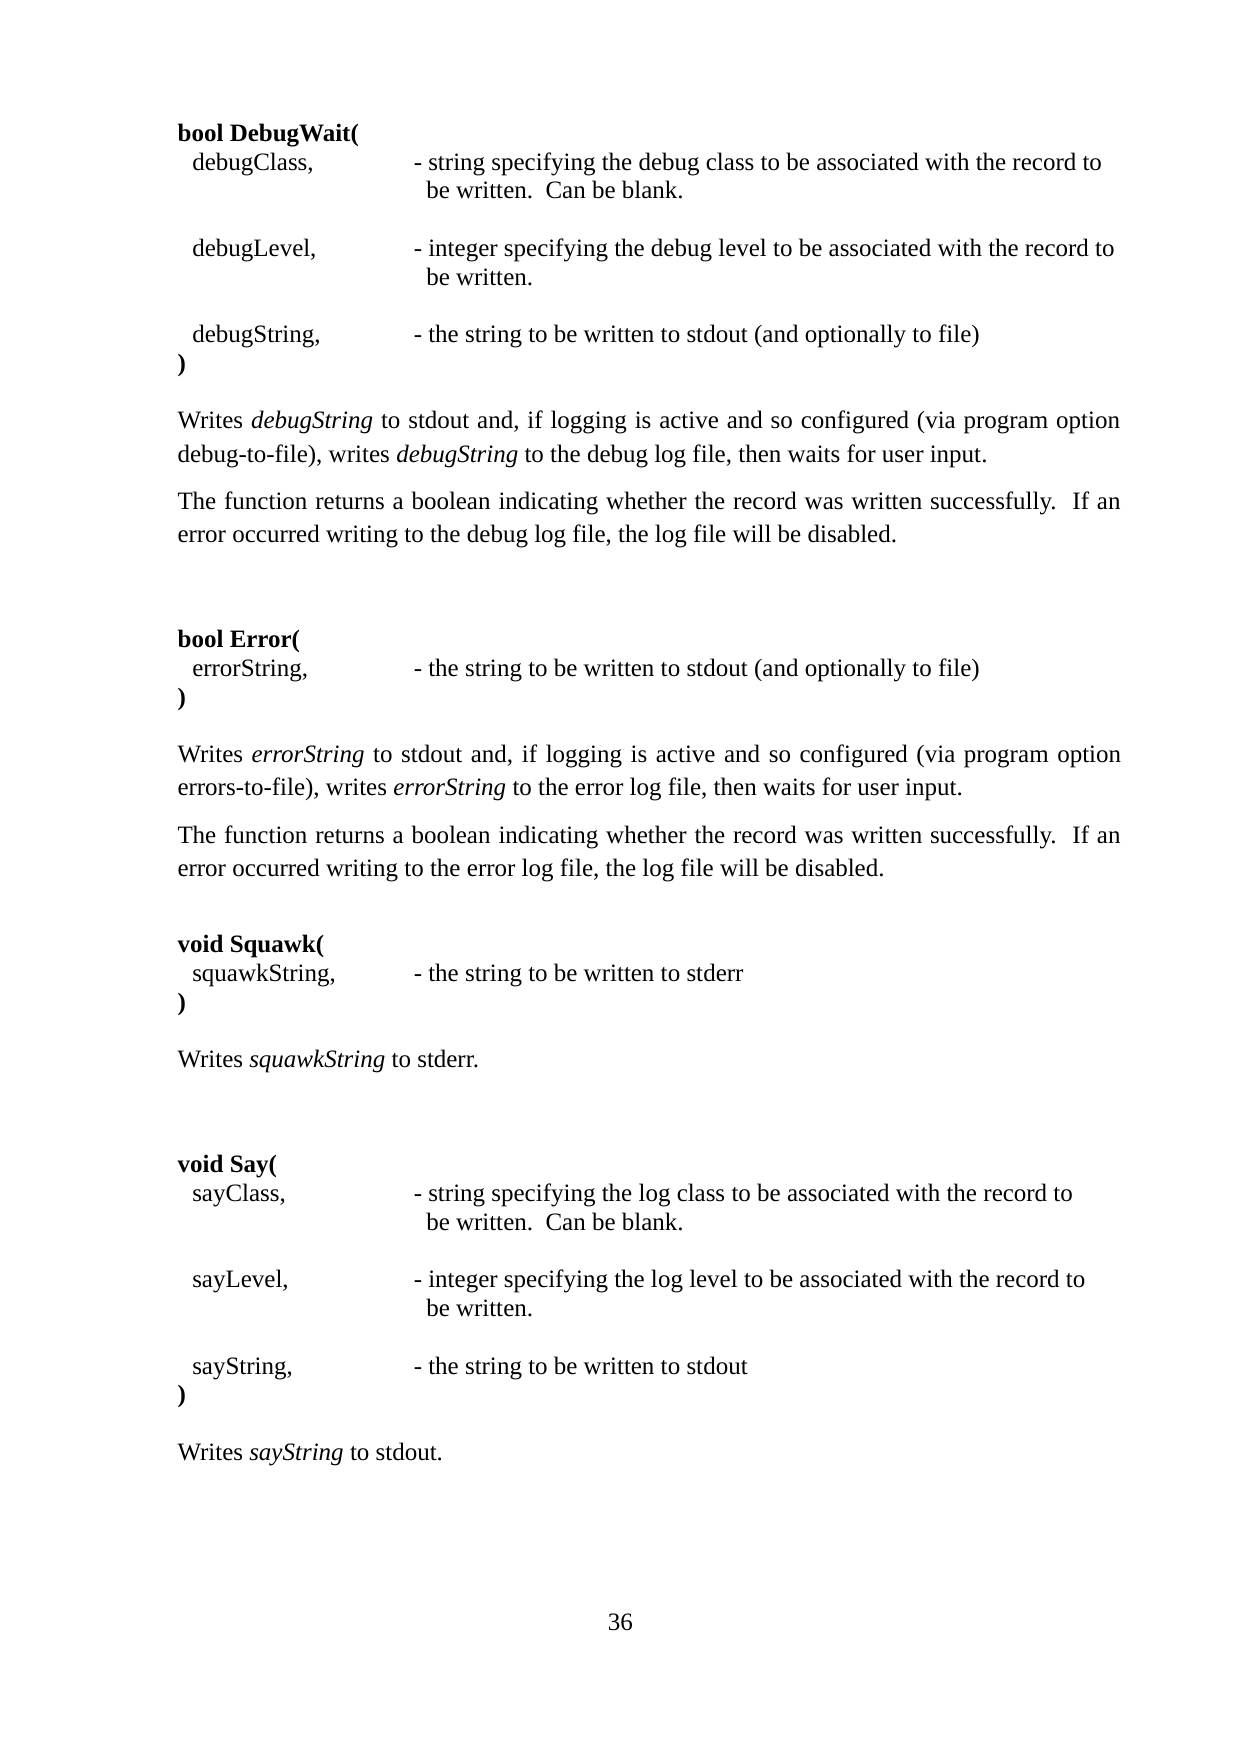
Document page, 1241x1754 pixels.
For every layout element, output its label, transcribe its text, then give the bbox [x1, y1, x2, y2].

text errorString, - the string to be written to stdout (and optionally to file) [118, 653, 1122, 682]
text sayString, - the string to be written to stdout [118, 1351, 1122, 1379]
text bool DebugWait( [118, 118, 1122, 147]
text Writes sayString to stdout. [177, 1437, 1122, 1466]
text ) [118, 348, 1122, 377]
text void Say( [118, 1149, 1122, 1178]
text sayLevel, - integer specifying the log level to be associated with the record to be written. [118, 1264, 1122, 1322]
text squawkString, - the string to be written to stderr [118, 958, 1122, 987]
text Writes errorString to stdout and, if logging is active and so configured (via program option errors-to-file), writes errorString to the error log file, then waits for user input. [177, 739, 1122, 801]
text ) [118, 987, 1122, 1016]
text The function returns a boolean indicating whether the record was written successfully. If an error occurred writing to the debug log file, the log file will be disabled. [177, 486, 1122, 548]
text Writes debugString to stdout and, if logging is active and so configured (via program option debug-to-file), writes debugString to the debug log file, then waits for user input. [177, 406, 1122, 467]
text ) [118, 1379, 1122, 1408]
text bool Error( [118, 624, 1122, 653]
text debugClass, - string specifying the debug class to be associated with the record to be written. Can be blank. [118, 147, 1122, 204]
text void Squawk( [118, 929, 1122, 958]
text Writes squawkString to stderr. [177, 1044, 1122, 1073]
text debugLevel, - integer specifying the debug level to be associated with the record to be written. [118, 233, 1122, 291]
text debugString, - the string to be written to stdout (and optionally to file) [118, 319, 1122, 348]
text sayClass, - string specifying the log class to be associated with the record to be written. Can be blank. [118, 1178, 1122, 1236]
text ) [118, 682, 1122, 711]
text The function returns a boolean indicating whether the record was written successfully. If an error occurred writing to the error log file, the log file will be disabled. [177, 820, 1122, 882]
